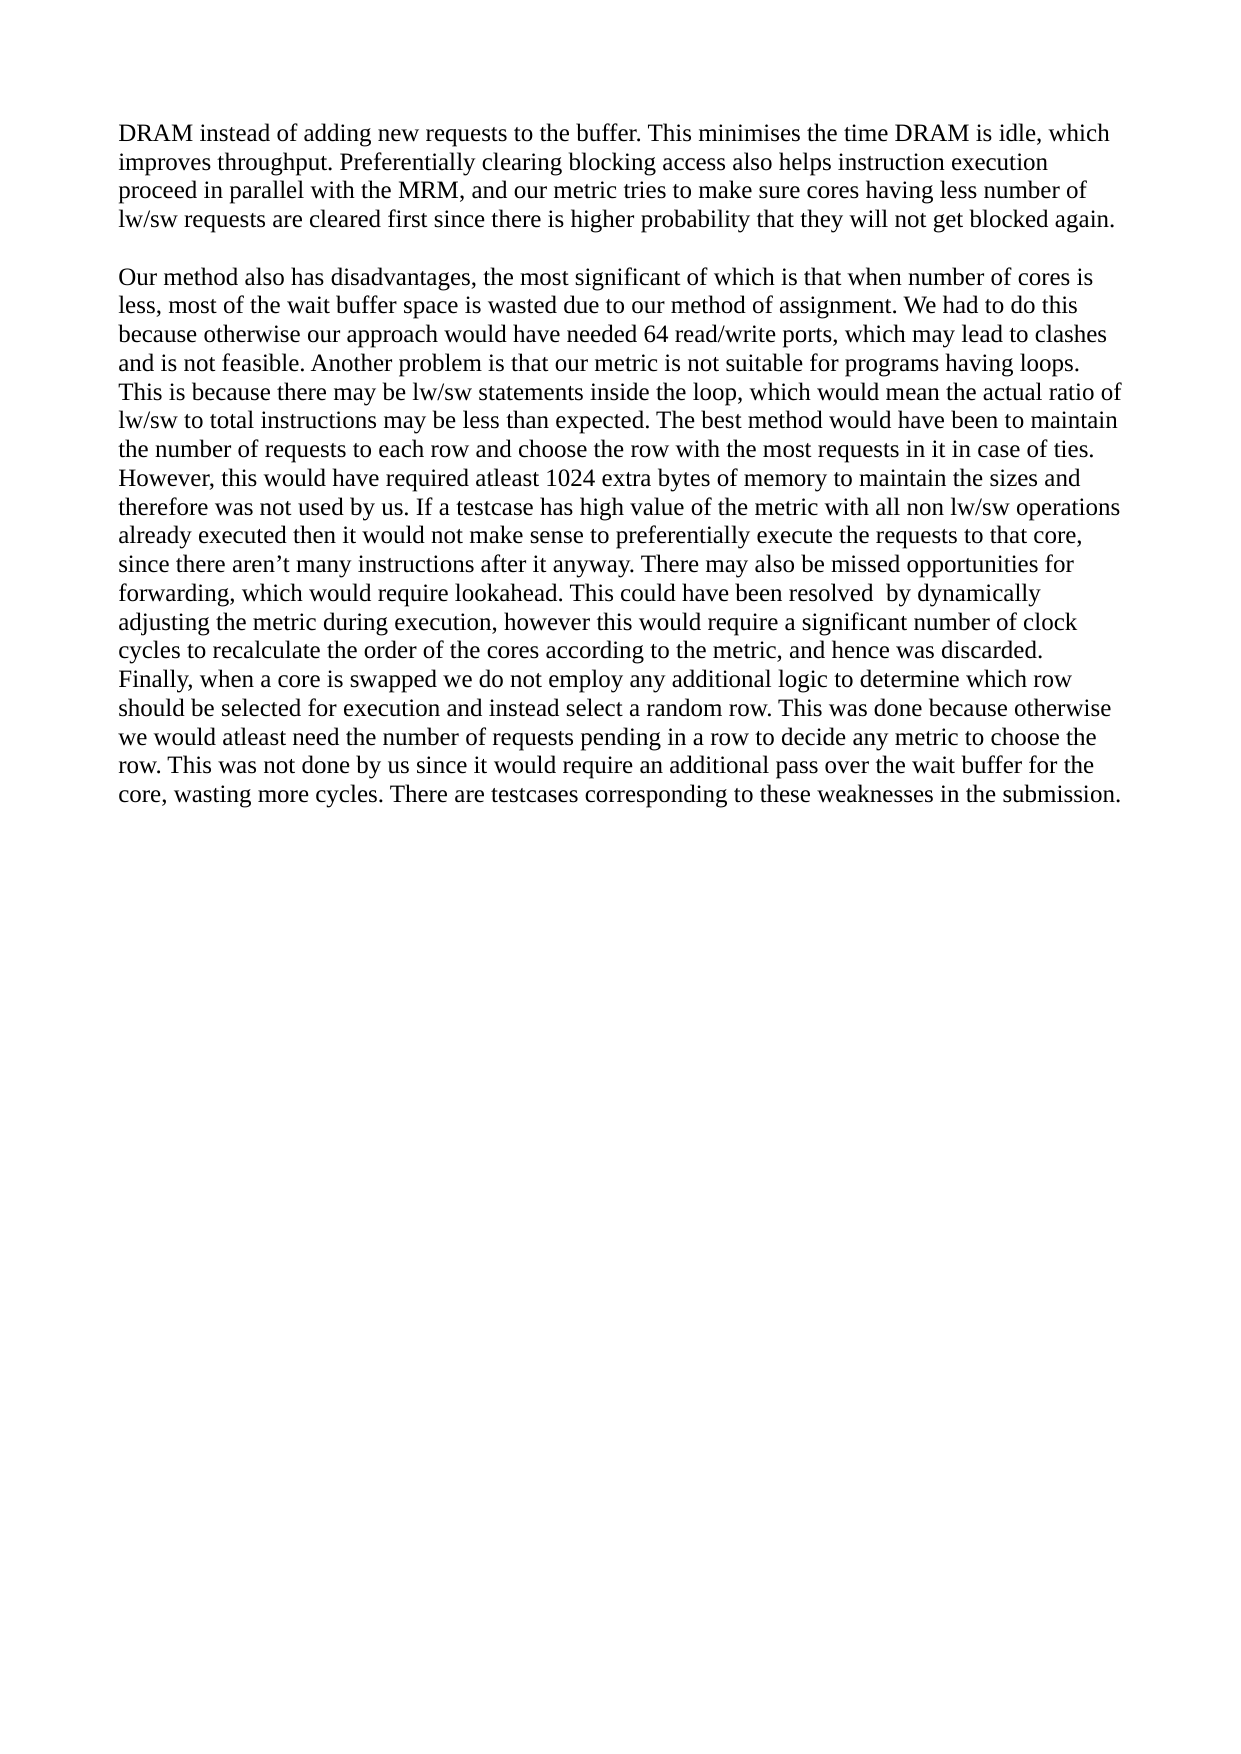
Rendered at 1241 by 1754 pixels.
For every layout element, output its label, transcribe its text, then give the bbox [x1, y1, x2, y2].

text DRAM instead of adding new requests to the buffer. This minimises the time DRAM is idle, which improves throughput. Preferentially clearing blocking access also helps instruction execution proceed in parallel with the MRM, and our metric tries to make sure cores having less number of lw/sw requests are cleared first since there is higher probability that they will not get blocked again. [118, 118, 1122, 233]
text Our method also has disadvantages, the most significant of which is that when number of cores is less, most of the wait buffer space is wasted due to our method of assignment. We had to do this because otherwise our approach would have needed 64 read/write ports, which may lead to clashes and is not feasible. Another problem is that our metric is not suitable for programs having loops. This is because there may be lw/sw statements inside the loop, which would mean the actual ratio of lw/sw to total instructions may be less than expected. The best method would have been to maintain the number of requests to each row and choose the row with the most requests in it in case of ties. However, this would have required atleast 1024 extra bytes of memory to maintain the sizes and therefore was not used by us. If a testcase has high value of the metric with all non lw/sw operations already executed then it would not make sense to preferentially execute the requests to that core, since there aren’t many instructions after it anyway. There may also be missed opportunities for forwarding, which would require lookahead. This could have been resolved by dynamically adjusting the metric during execution, however this would require a significant number of clock cycles to recalculate the order of the cores according to the metric, and hence was discarded. Finally, when a core is swapped we do not employ any additional logic to determine which row should be selected for execution and instead select a random row. This was done because otherwise we would atleast need the number of requests pending in a row to decide any metric to choose the row. This was not done by us since it would require an additional pass over the wait buffer for the core, wasting more cycles. There are testcases corresponding to these weaknesses in the submission. [118, 262, 1122, 808]
